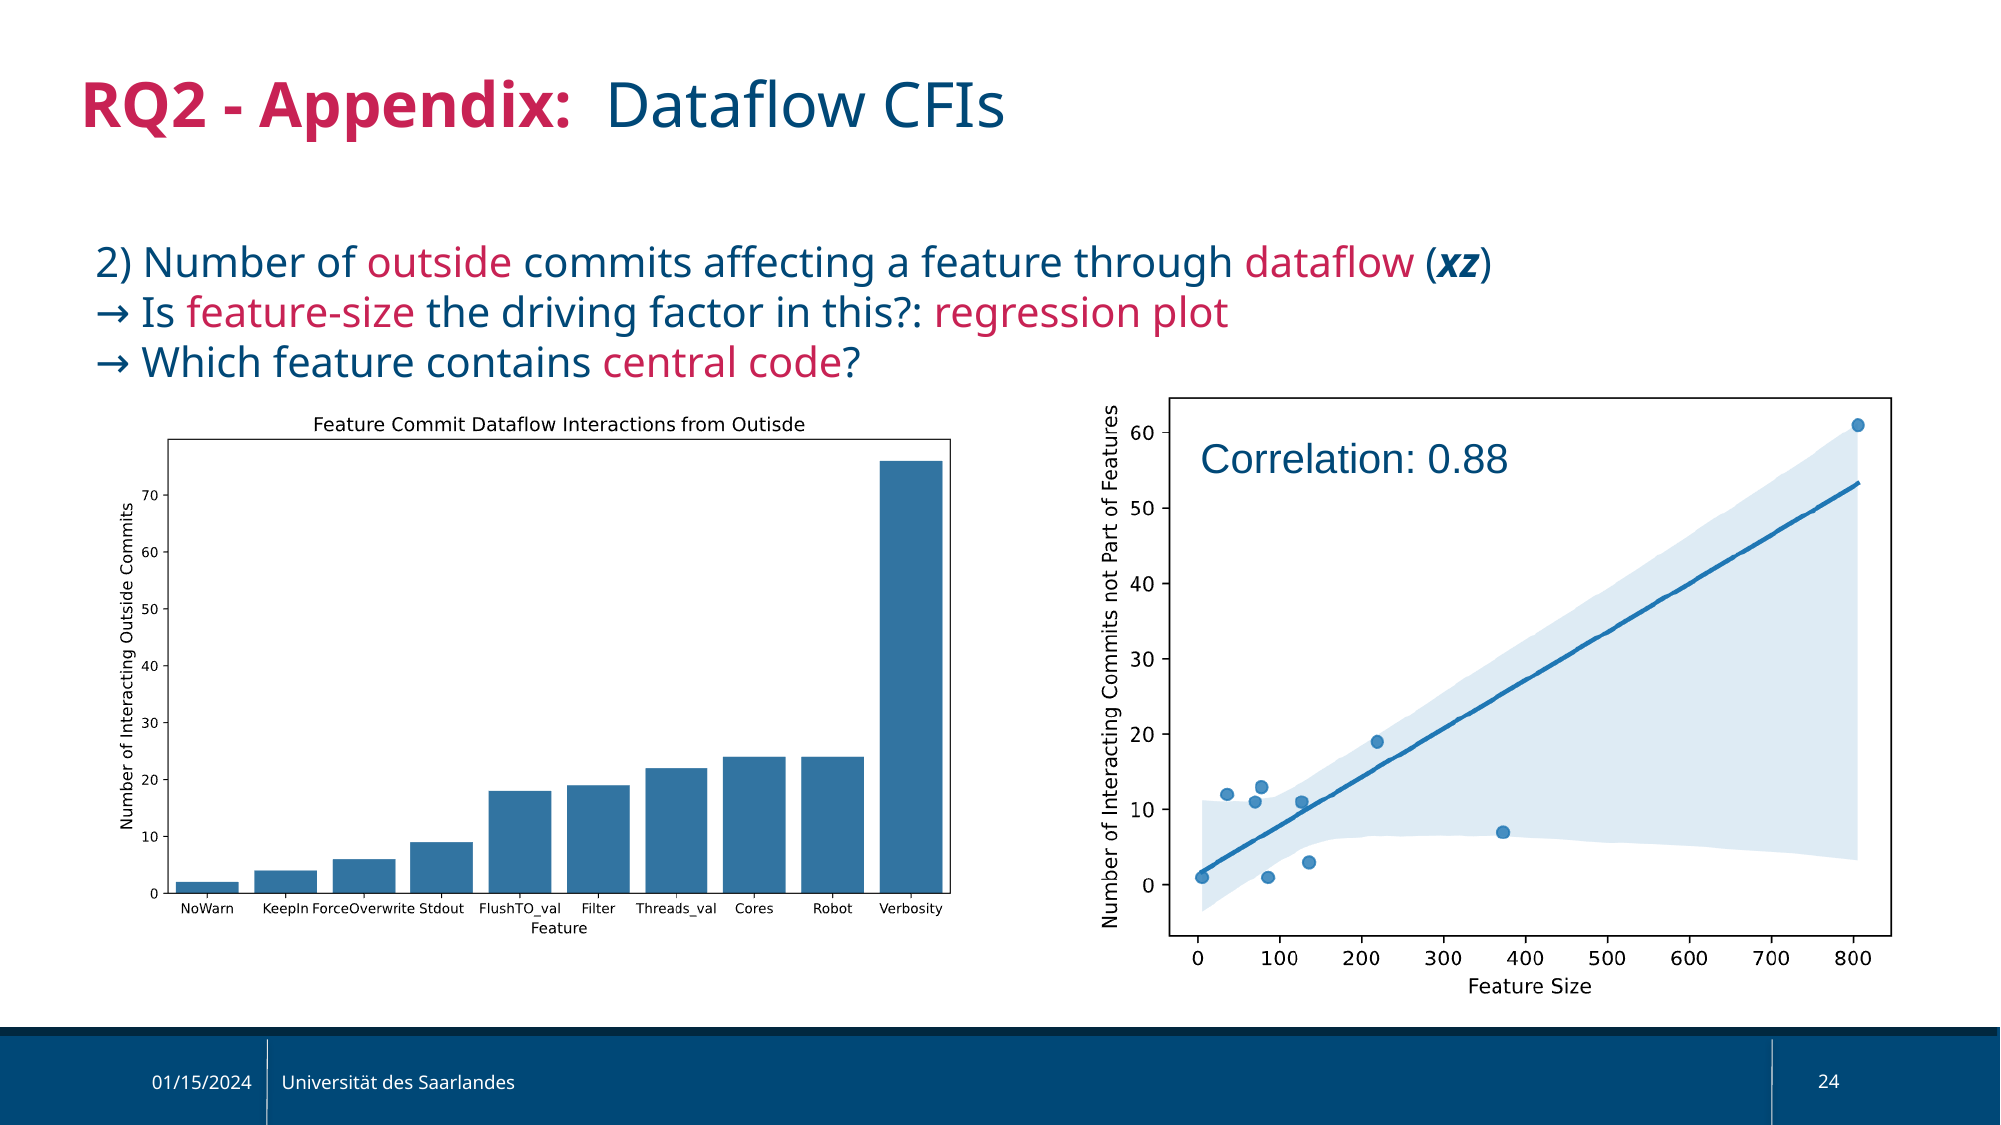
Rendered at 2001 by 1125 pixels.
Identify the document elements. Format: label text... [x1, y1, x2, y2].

list RQ2 - Appendix: Dataflow CFIs [65, 57, 810, 170]
text_box Correlation: 0.88 [1185, 428, 1677, 528]
list 2) Number of outside commits affecting a feature through dataflow (xz) → Is feature-size the driving factor in this?: regression plot → Which feature contains central code? [59, 178, 1654, 886]
text_box Universität des Saarlandes [266, 1052, 1741, 1113]
list [65, 57, 776, 111]
picture [118, 413, 956, 936]
picture [1096, 392, 1896, 1001]
text_box 01/15/2024 [65, 1053, 266, 1113]
list 01/15/2024 [810, 57, 1521, 170]
text_box [1803, 1052, 2000, 1113]
